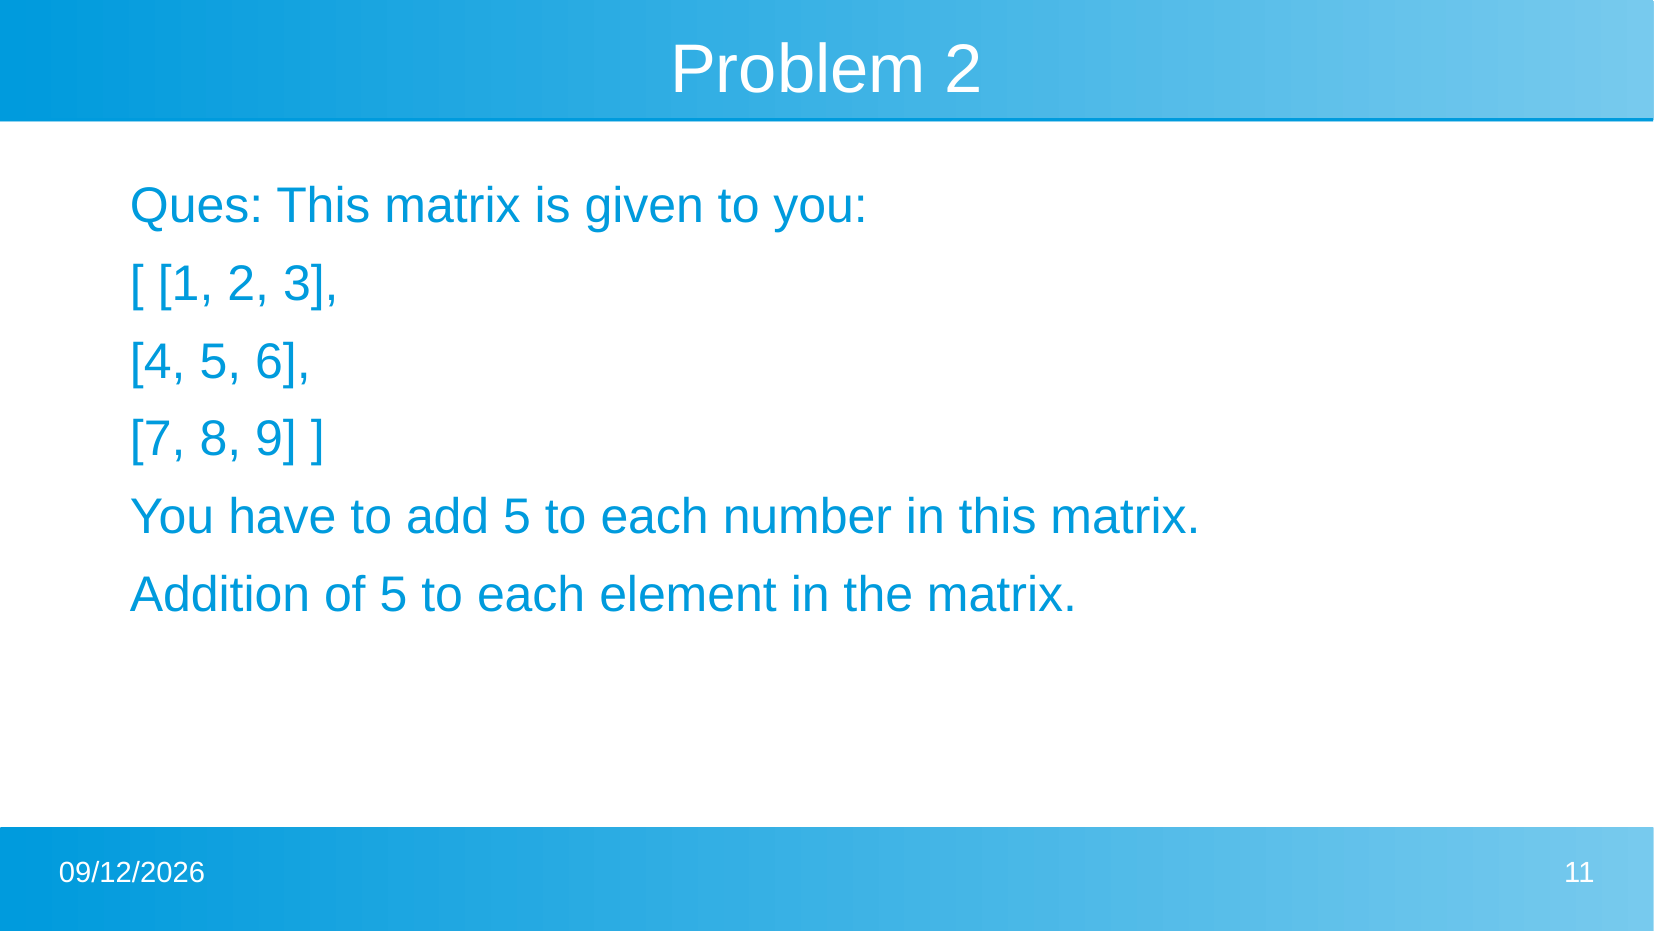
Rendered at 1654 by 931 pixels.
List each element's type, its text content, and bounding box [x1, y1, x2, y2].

list Ques: This matrix is given to you: [ [1, 2, 3], [4, 5, 6], [7, 8, 9] ] You have to add 5 to each number in this matrix. Addition of 5 to each element in the matrix. [59, 177, 1595, 768]
title Problem 2 [59, 29, 1595, 108]
